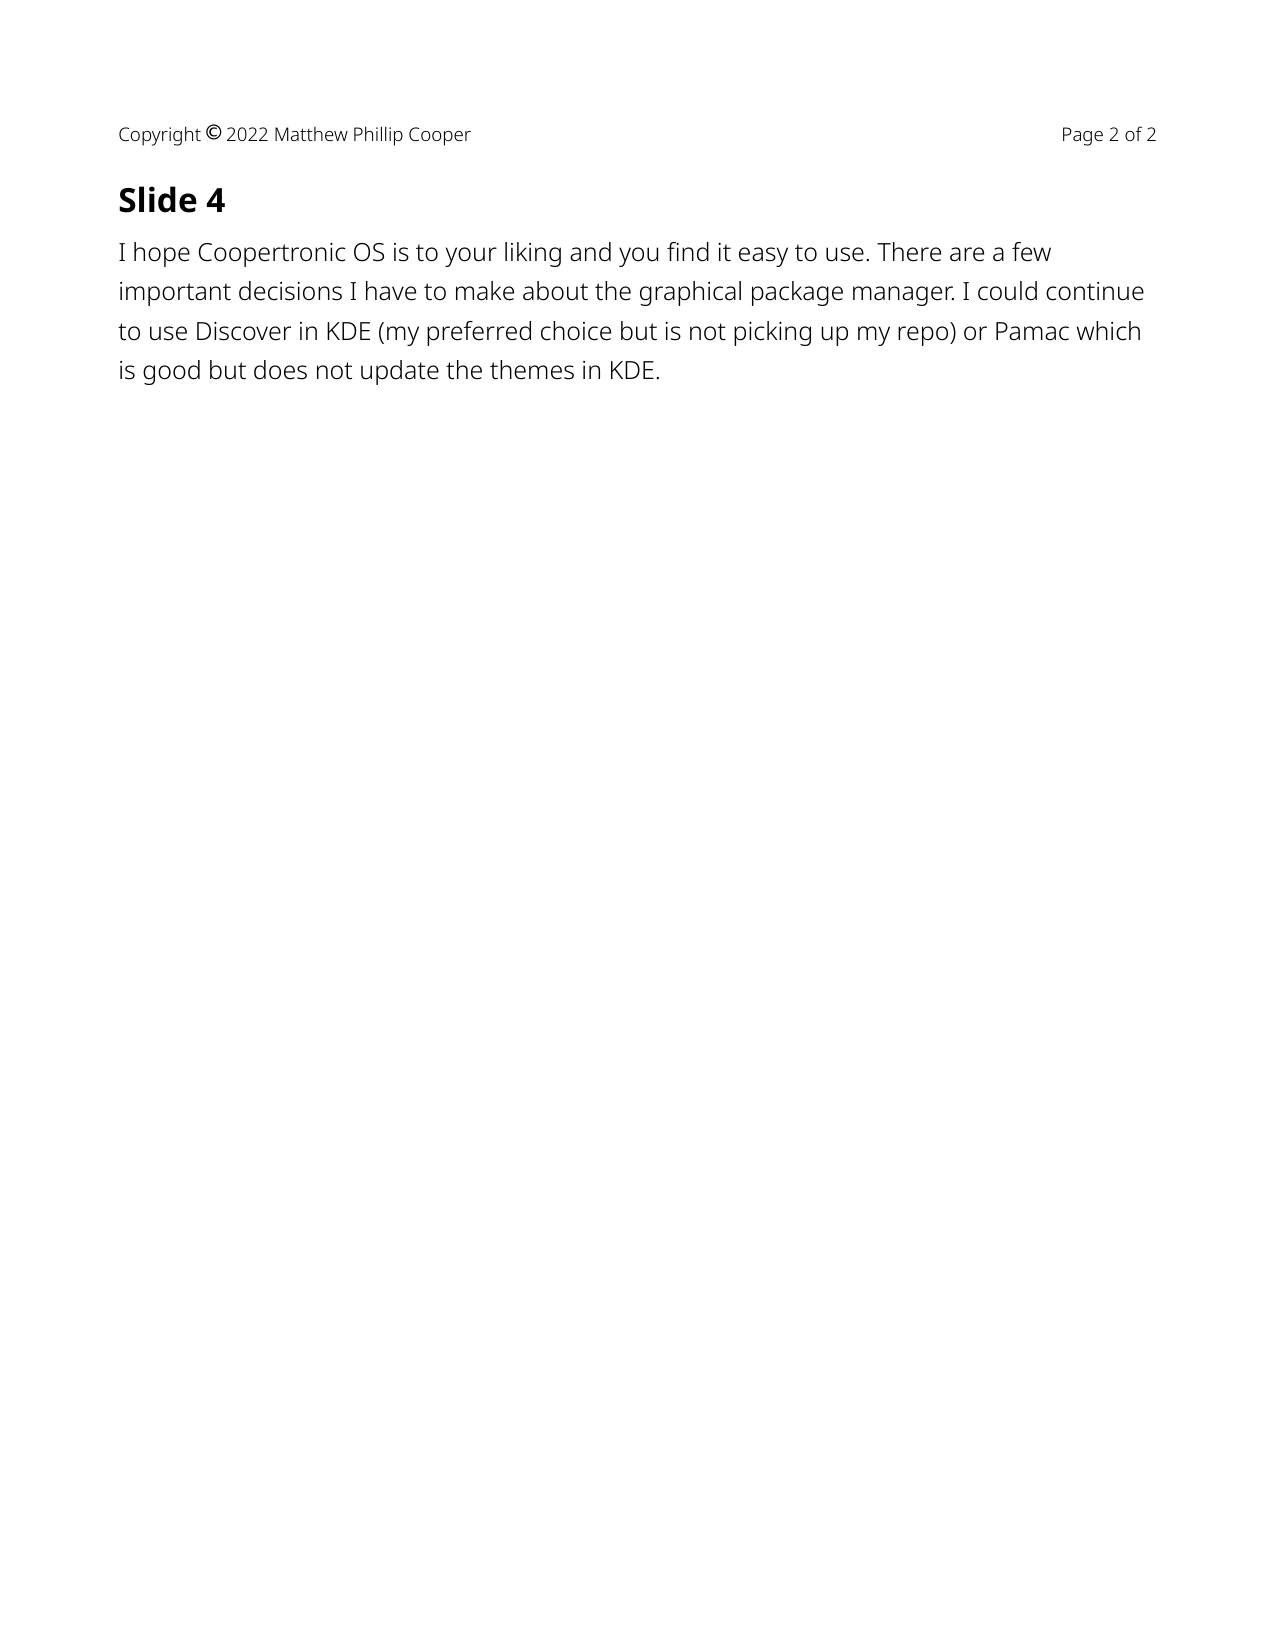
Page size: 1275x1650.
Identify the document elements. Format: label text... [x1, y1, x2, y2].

subtitle Slide 4 [118, 177, 1157, 222]
text I hope Coopertronic OS is to your liking and you find it easy to use. There are a few important decisions I have to make about the graphical package manager. I could continue to use Discover in KDE (my preferred choice but is not picking up my repo) or Pamac which is good but does not update the themes in KDE. [118, 235, 1157, 386]
